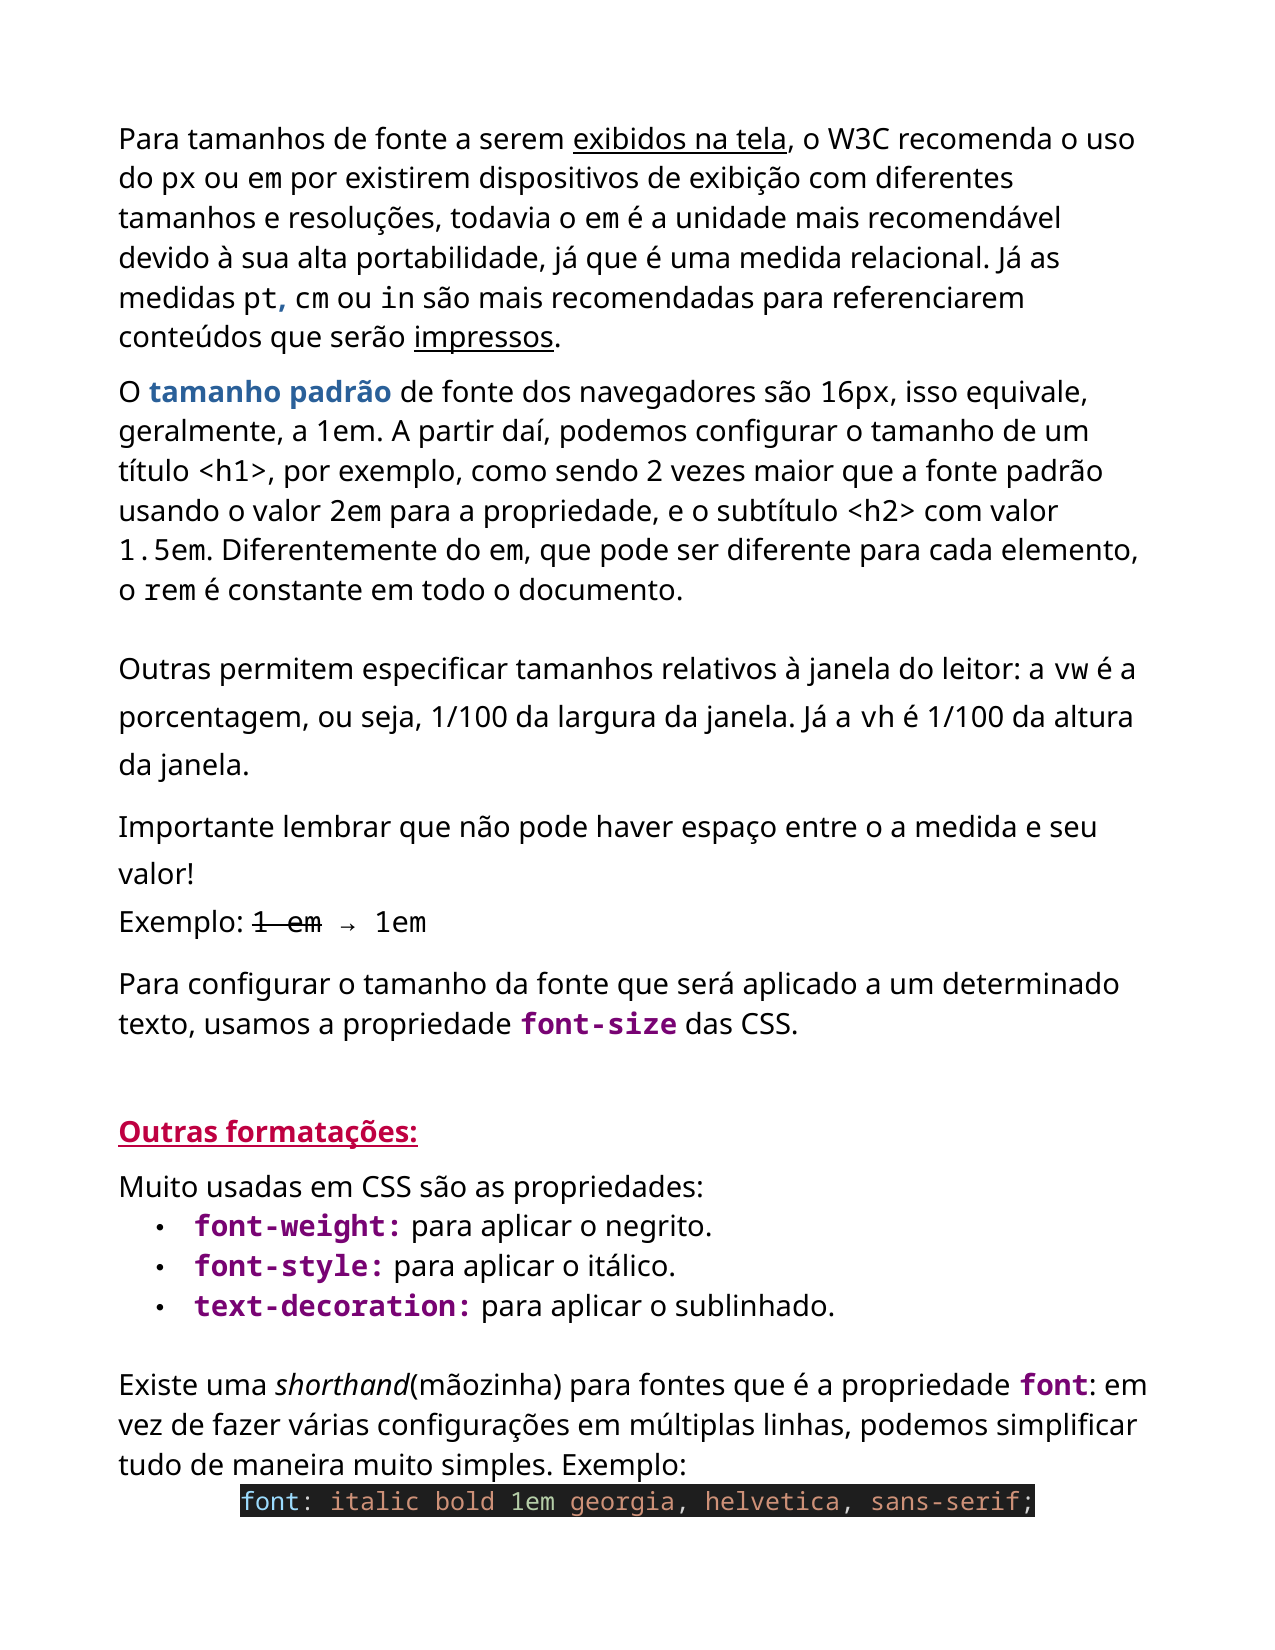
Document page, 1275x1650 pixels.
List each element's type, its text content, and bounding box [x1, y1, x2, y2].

text Existe uma shorthand(mãozinha) para fontes que é a propriedade font: em vez de fazer várias configurações em múltiplas linhas, podemos simplificar tudo de maneira muito simples. Exemplo: [118, 1364, 1157, 1483]
text Outras permitem especificar tamanhos relativos à janela do leitor: a vw é a porcentagem, ou seja, 1/100 da largura da janela. Já a vh é 1/100 da altura da janela. [118, 649, 1157, 783]
text font: italic bold 1em georgia, helvetica, sans-serif; [118, 1483, 1157, 1517]
text O tamanho padrão de fonte dos navegadores são 16px, isso equivale, geralmente, a 1em. A partir daí, podemos configurar o tamanho de um título <h1>, por exemplo, como sendo 2 vezes maior que a fonte padrão usando o valor 2em para a propriedade, e o subtítulo <h2> com valor 1.5em. Diferentemente do em, que pode ser diferente para cada elemento, o rem é constante em todo o documento. [118, 371, 1157, 609]
list font-weight: para aplicar o negrito. [156, 1206, 1157, 1245]
list text-decoration: para aplicar o sublinhado. [156, 1285, 1157, 1325]
list font-style: para aplicar o itálico. [156, 1245, 1157, 1285]
text Muito usadas em CSS são as propriedades: [118, 1166, 1157, 1206]
text Importante lembrar que não pode haver espaço entre o a medida e seu valor! Exemplo: 1 em → 1em [118, 806, 1157, 941]
text Para configurar o tamanho da fonte que será aplicado a um determinado texto, usamos a propriedade font-size das CSS. [118, 963, 1157, 1043]
text Outras formatações: [118, 1112, 1157, 1151]
text Para tamanhos de fonte a serem exibidos na tela, o W3C recomenda o uso do px ou em por existirem dispositivos de exibição com diferentes tamanhos e resoluções, todavia o em é a unidade mais recomendável devido à sua alta portabilidade, já que é uma medida relacional. Já as medidas pt, cm ou in são mais recomendadas para referenciarem conteúdos que serão impressos. [118, 118, 1157, 356]
